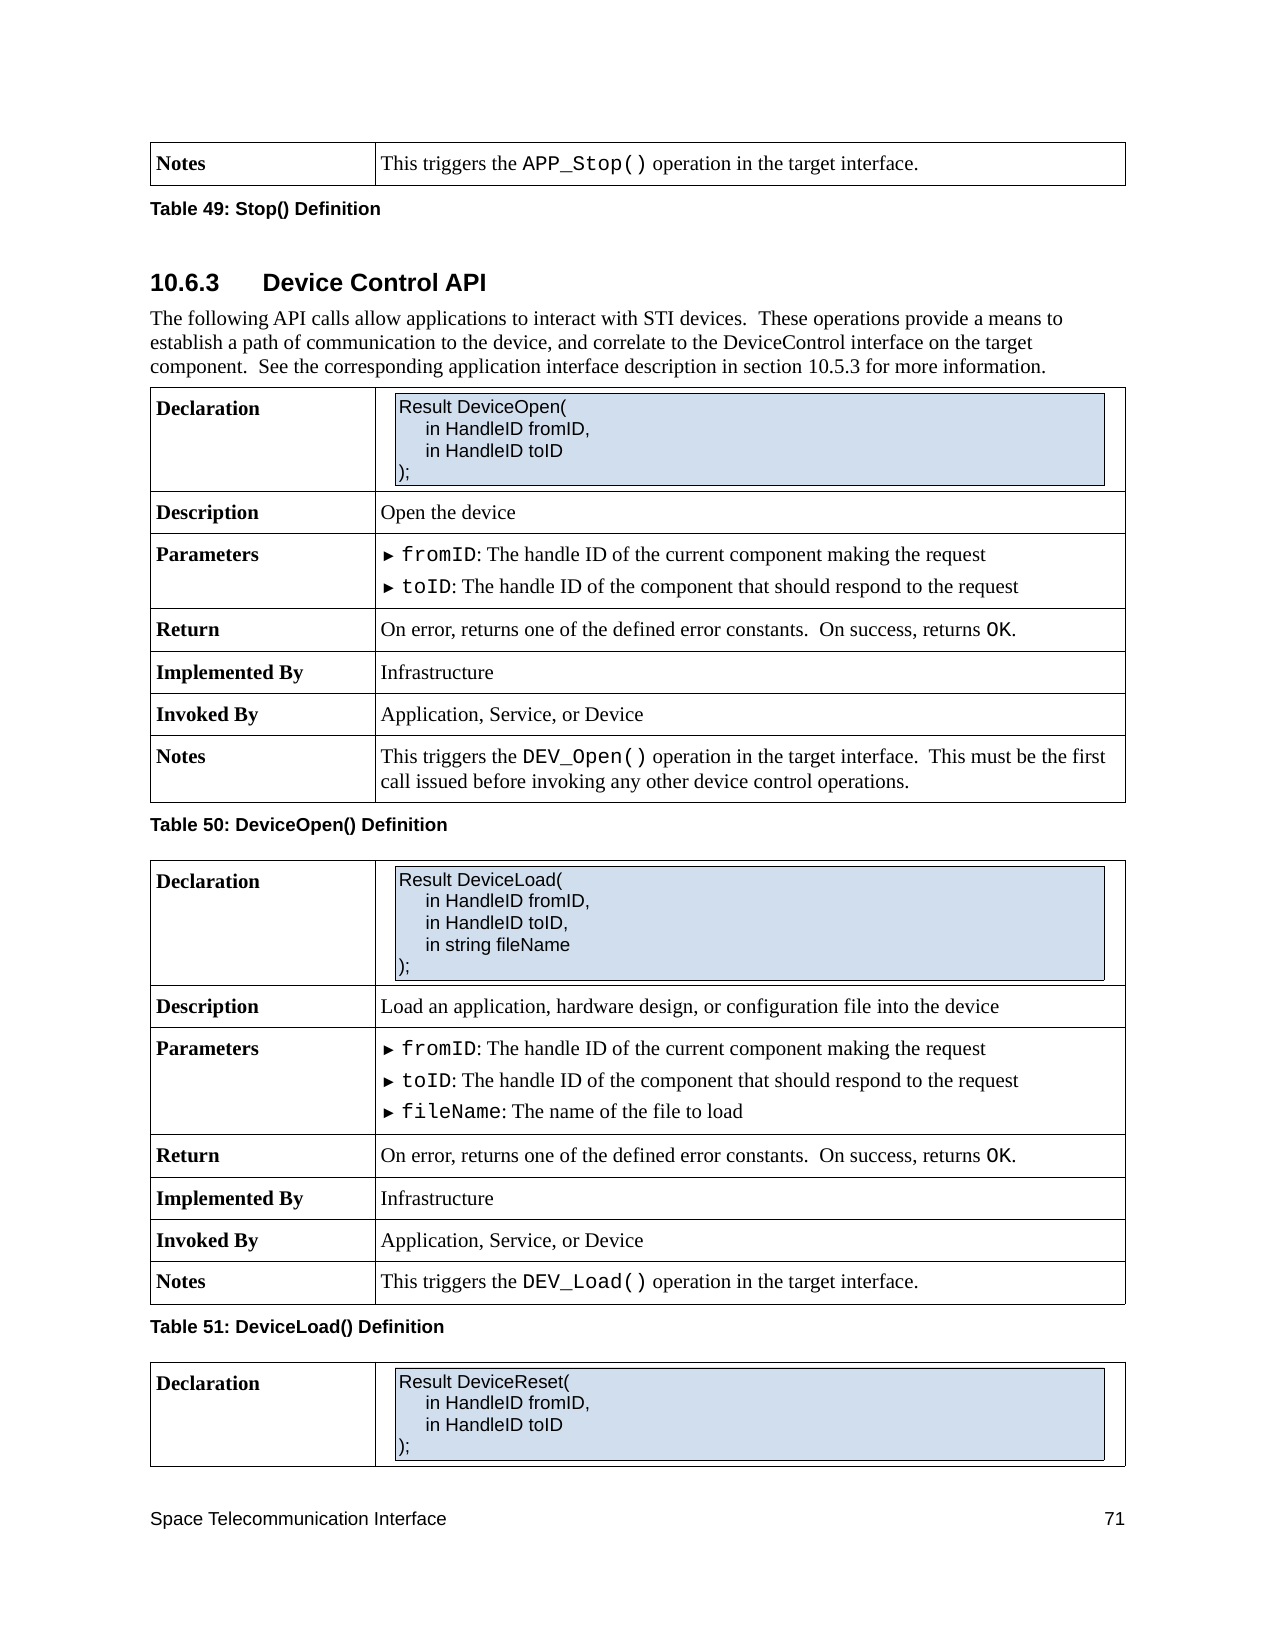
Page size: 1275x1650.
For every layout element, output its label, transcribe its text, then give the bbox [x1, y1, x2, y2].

table_cell This triggers the DEV_Open() operation in the target interface. This must be the first call issued before invoking any other device control operations. [376, 736, 1125, 802]
table_cell Return [151, 1135, 375, 1177]
table_header Result DeviceOpen( in HandleID fromID, in HandleID toID ); [376, 388, 1125, 491]
table_cell Application, Service, or Device [376, 1220, 1125, 1261]
table_cell This triggers the APP_Stop() operation in the target interface. [376, 143, 1125, 185]
table_cell On error, returns one of the defined error constants. On success, returns OK. [376, 609, 1125, 651]
table_header Declaration [151, 388, 375, 491]
table_cell Load an application, hardware design, or configuration file into the device [376, 986, 1125, 1027]
table_cell Infrastructure [376, 1178, 1125, 1219]
table_header Result DeviceLoad( in HandleID fromID, in HandleID toID, in string fileName ); [376, 861, 1125, 985]
table_cell Parameters [151, 1028, 375, 1134]
table_cell fromID: The handle ID of the current component making the request toID: The handle ID of the component that should respond to the request fileName: The name of the file to load [376, 1028, 1125, 1134]
text The following API calls allow applications to interact with STI devices. These operations provide a means to establish a path of communication to the device, and correlate to the DeviceControl interface on the target component. See the corresponding application interface description in section 10.5.3 for more information. [150, 306, 1125, 378]
table_cell Implemented By [151, 1178, 375, 1219]
table_header Result DeviceReset( in HandleID fromID, in HandleID toID ); [376, 1363, 1125, 1466]
table_cell Invoked By [151, 1220, 375, 1261]
table_cell Open the device [376, 492, 1125, 533]
table_cell Parameters [151, 534, 375, 608]
table_cell Infrastructure [376, 652, 1125, 693]
text Table 50: DeviceOpen() Definition [150, 814, 1125, 836]
table_cell Description [151, 986, 375, 1027]
text Table 51: DeviceLoad() Definition [150, 1316, 1125, 1338]
table_cell Invoked By [151, 694, 375, 735]
table_cell Notes [151, 736, 375, 802]
table_header Declaration [151, 1363, 375, 1466]
table_cell Notes [151, 143, 375, 185]
table_cell Description [151, 492, 375, 533]
table_header Declaration [151, 861, 375, 985]
table_cell This triggers the DEV_Load() operation in the target interface. [376, 1262, 1125, 1304]
table_cell On error, returns one of the defined error constants. On success, returns OK. [376, 1135, 1125, 1177]
table_cell fromID: The handle ID of the current component making the request toID: The handle ID of the component that should respond to the request [376, 534, 1125, 608]
text Table 49: Stop() Definition [150, 197, 1125, 219]
table_cell Return [151, 609, 375, 651]
table_cell Notes [151, 1262, 375, 1304]
table_cell Application, Service, or Device [376, 694, 1125, 735]
subtitle Device Control API [150, 268, 1125, 297]
table_cell Implemented By [151, 652, 375, 693]
